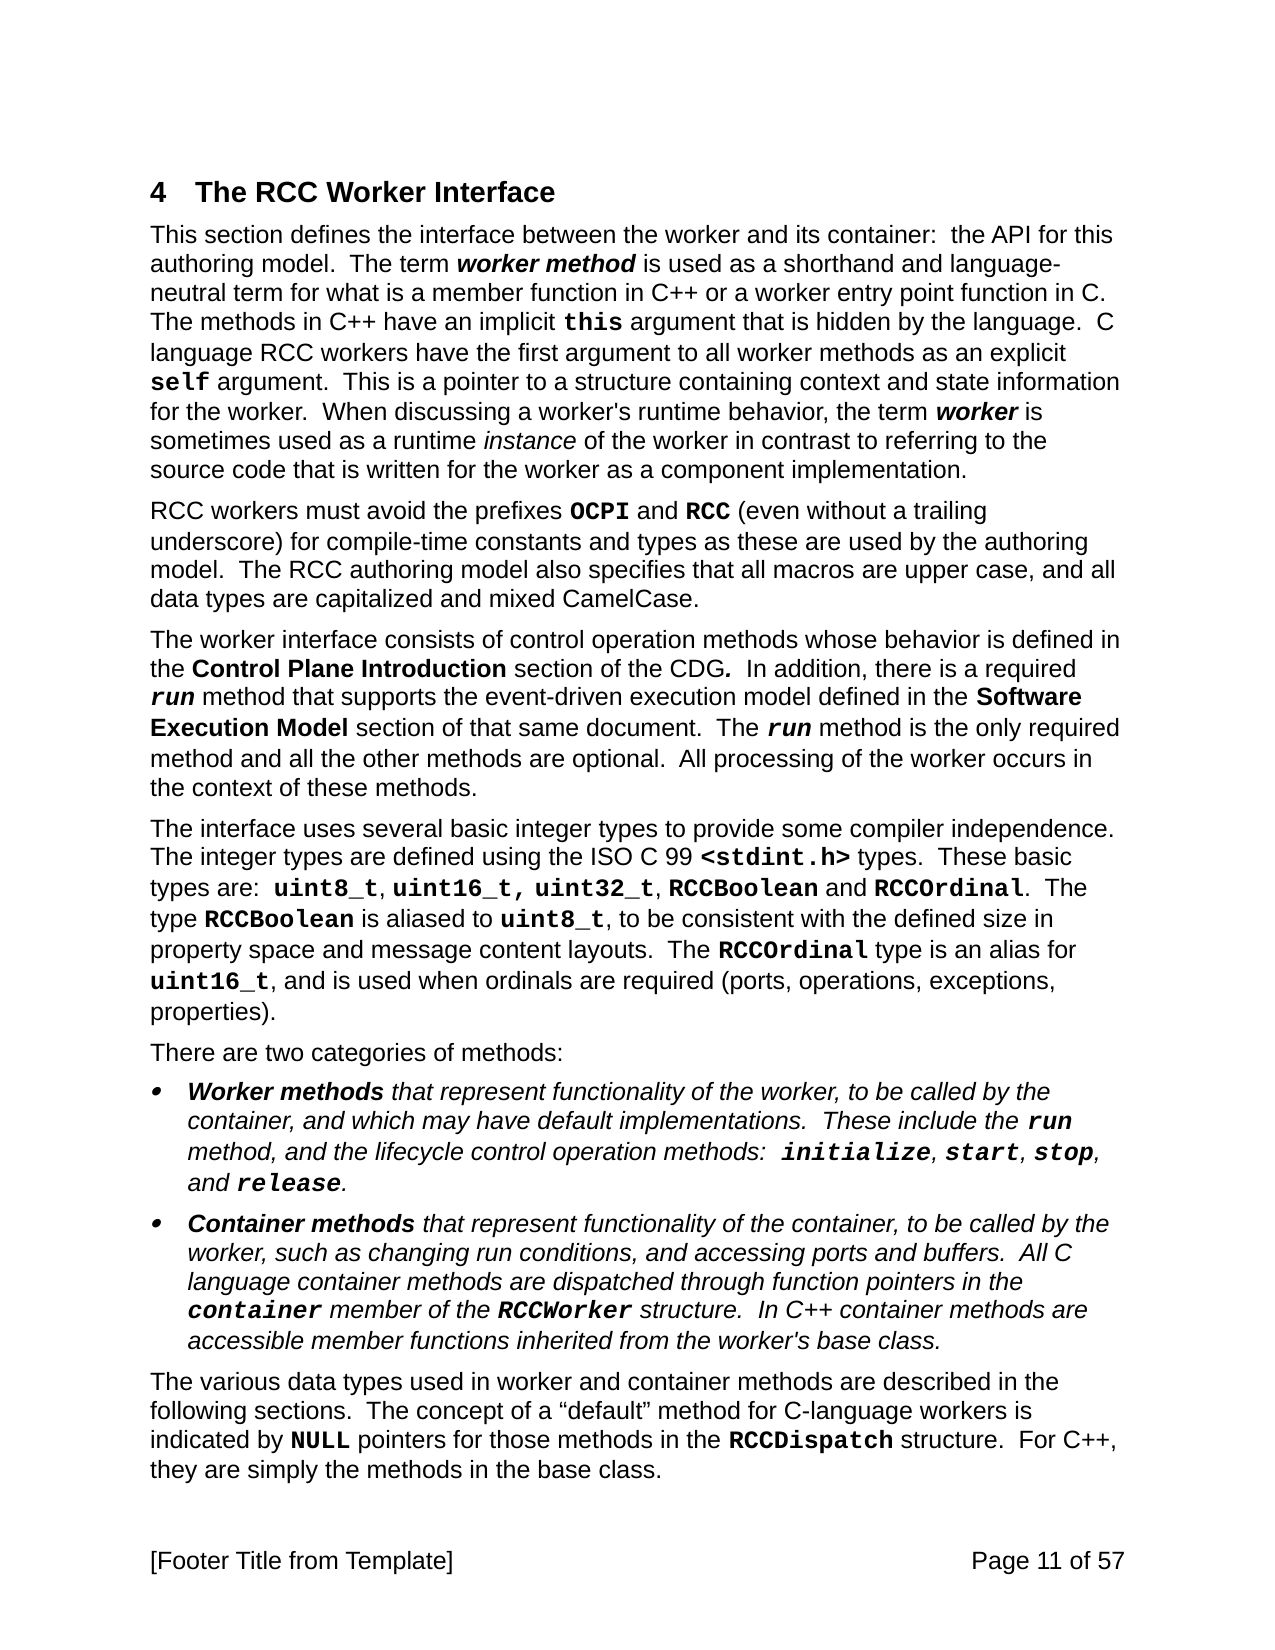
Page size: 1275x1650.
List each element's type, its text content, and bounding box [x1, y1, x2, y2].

text This section defines the interface between the worker and its container: the API for this authoring model. The term worker method is used as a shorthand and language-neutral term for what is a member function in C++ or a worker entry point function in C. The methods in C++ have an implicit this argument that is hidden by the language. C language RCC workers have the first argument to all worker methods as an explicit self argument. This is a pointer to a structure containing context and state information for the worker. When discussing a worker's runtime behavior, the term worker is sometimes used as a runtime instance of the worker in contrast to referring to the source code that is written for the worker as a component implementation. [150, 221, 1125, 484]
text The worker interface consists of control operation methods whose behavior is defined in the Control Plane Introduction section of the CDG. In addition, there is a required run method that supports the event-driven execution model defined in the Software Execution Model section of that same document. The run method is the only required method and all the other methods are optional. All processing of the worker occurs in the context of these methods. [150, 625, 1125, 802]
text RCC workers must avoid the prefixes OCPI and RCC (even without a trailing underscore) for compile-time constants and types as these are used by the authoring model. The RCC authoring model also specifies that all macros are upper case, and all data types are capitalized and mixed CamelCase. [150, 496, 1125, 613]
list Worker methods that represent functionality of the worker, to be called by the container, and which may have default implementations. These include the run method, and the lifecycle control operation methods: initialize, start, stop, and release. [150, 1077, 1125, 1199]
text The interface uses several basic integer types to provide some compiler independence. The integer types are defined using the ISO C 99 <stdint.h> types. These basic types are: uint8_t, uint16_t, uint32_t, RCCBoolean and RCCOrdinal. The type RCCBoolean is aliased to uint8_t, to be consistent with the defined size in property space and message content layouts. The RCCOrdinal type is an alias for uint16_t, and is used when ordinals are required (ports, operations, exceptions, properties). [150, 814, 1125, 1026]
list Container methods that represent functionality of the container, to be called by the worker, such as changing run conditions, and accessing ports and buffers. All C language container methods are dispatched through function pointers in the container member of the RCCWorker structure. In C++ container methods are accessible member functions inherited from the worker's base class. [150, 1209, 1125, 1355]
subtitle The RCC Worker Interface [150, 175, 1125, 208]
text There are two categories of methods: [150, 1038, 1125, 1067]
text The various data types used in worker and container methods are described in the following sections. The concept of a “default” method for C-language workers is indicated by NULL pointers for those methods in the RCCDispatch structure. For C++, they are simply the methods in the base class. [150, 1367, 1125, 1484]
